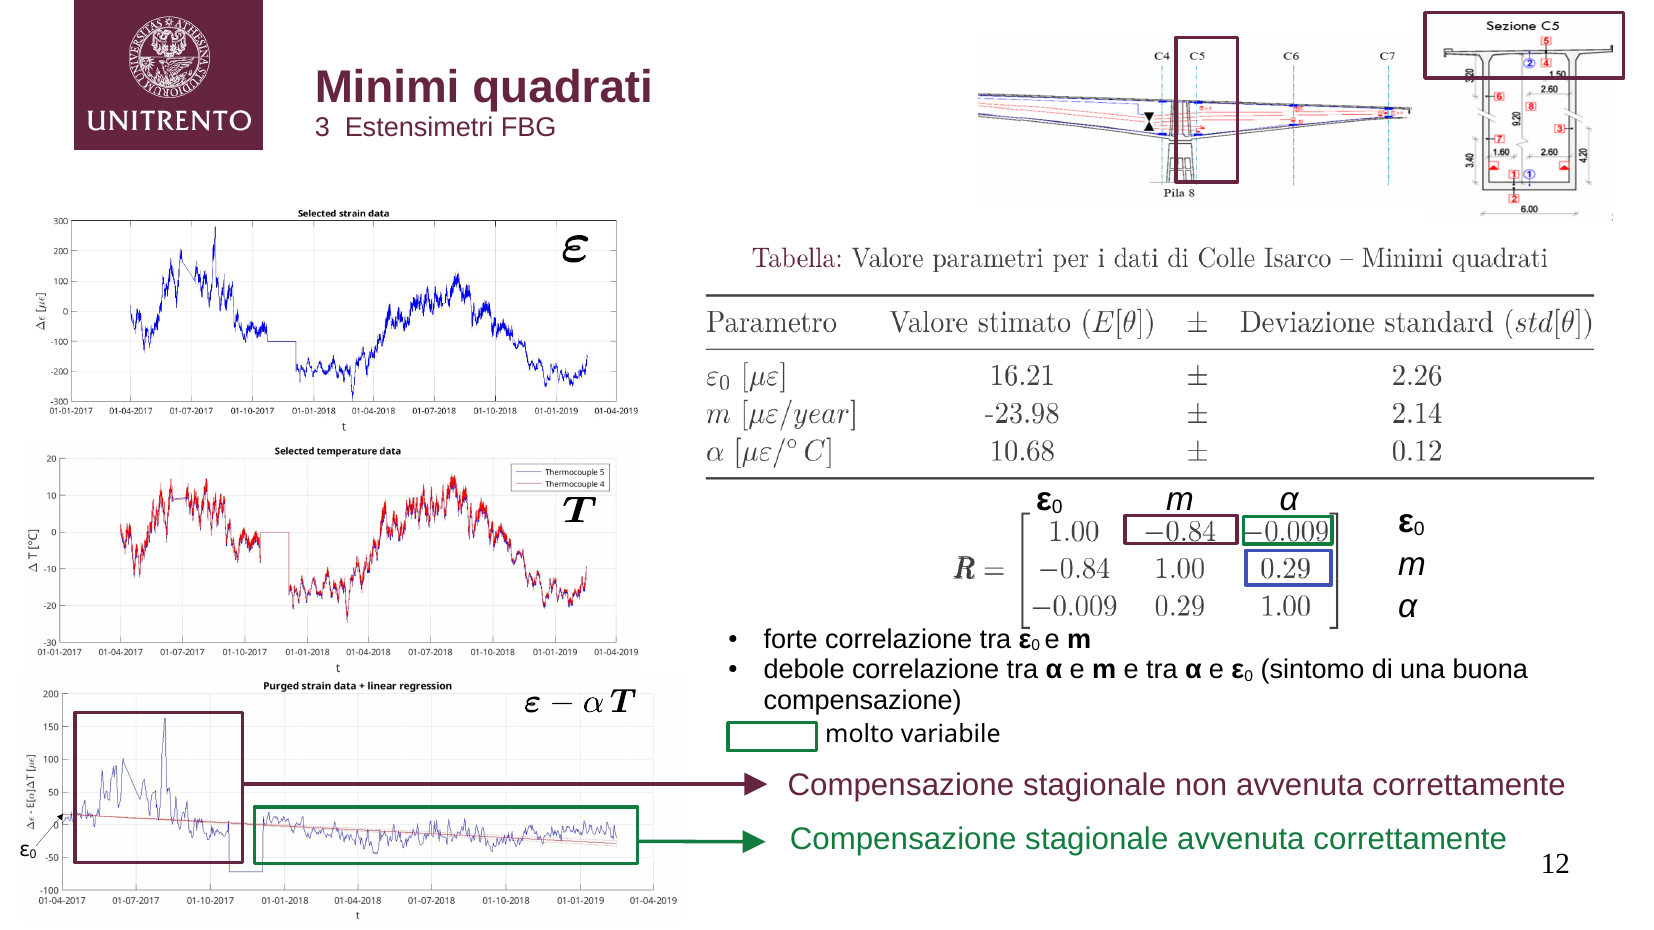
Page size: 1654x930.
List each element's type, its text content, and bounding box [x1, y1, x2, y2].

text_box Compensazione stagionale avvenuta correttamente [775, 813, 1601, 864]
picture [74, 0, 263, 151]
text_box molto variabile [825, 715, 1313, 751]
text_box [1425, 12, 1624, 79]
text_box [584, 697, 603, 713]
text_box [1243, 516, 1333, 545]
text_box Minimi quadrati 3 Estensimetri FBG [300, 53, 978, 151]
picture [684, 32, 1618, 643]
text_box [525, 696, 541, 713]
text_box ε0 m α [1312, 489, 1452, 616]
text_box Compensazione stagionale non avvenuta correttamente [773, 760, 1599, 810]
text_box [610, 689, 636, 712]
text_box ε0 m α [931, 467, 1420, 526]
text_box [563, 497, 597, 523]
text_box [727, 722, 817, 751]
picture [19, 194, 685, 925]
text_box forte correlazione tra ε0 e m debole correlazione tra α e m e tra α e ε0 (sintomo di una buona compensazione) [713, 616, 1614, 723]
text_box [1176, 37, 1238, 182]
text_box [562, 235, 589, 263]
text_box [74, 712, 243, 863]
text_box [1245, 550, 1332, 586]
text_box [254, 806, 638, 864]
text_box ε0 [19, 834, 58, 863]
text_box [1125, 515, 1238, 544]
